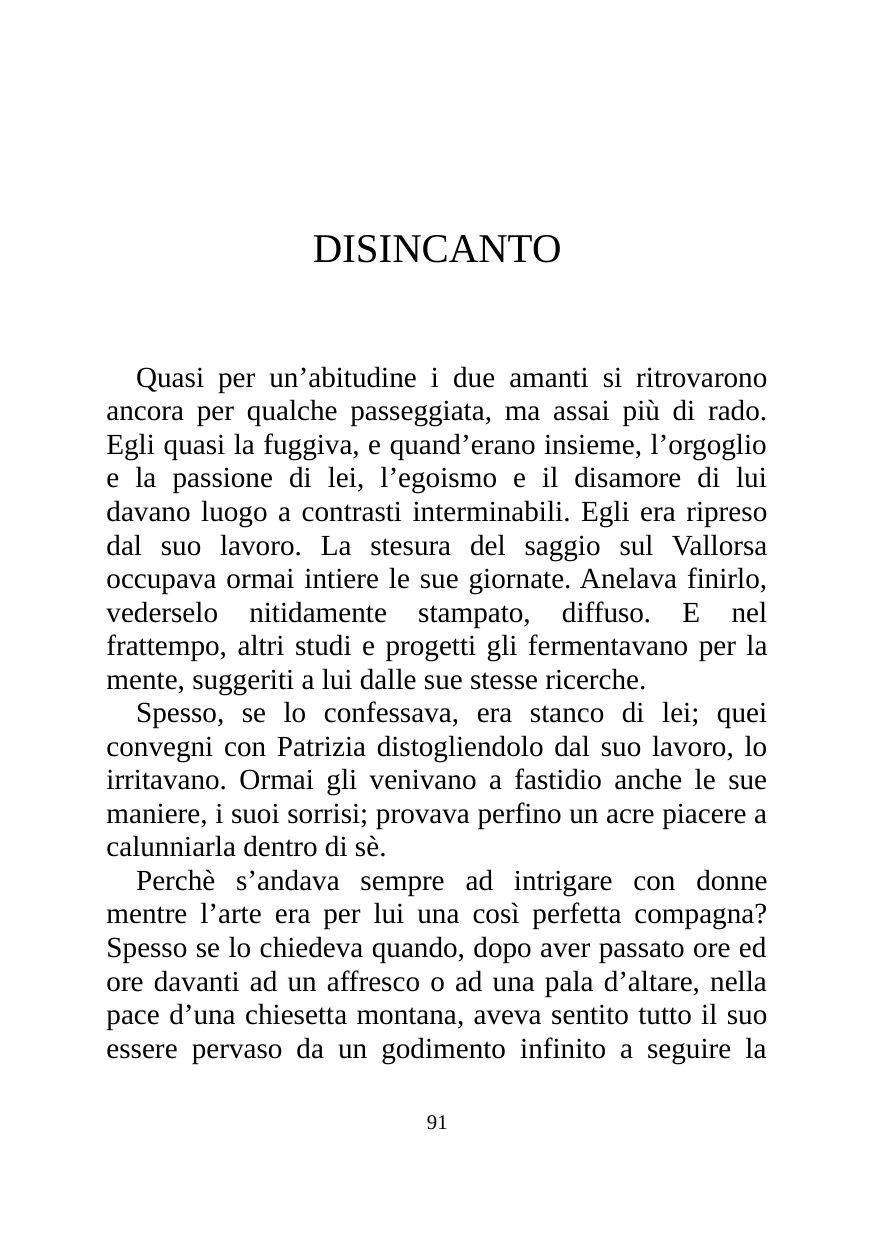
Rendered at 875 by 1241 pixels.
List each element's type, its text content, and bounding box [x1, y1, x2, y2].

text Quasi per un’abitudine i due amanti si ritrovarono ancora per qualche passeggiata, ma assai più di rado. Egli quasi la fuggiva, e quand’erano insieme, l’orgoglio e la passione di lei, l’egoismo e il disamore di lui davano luogo a contrasti interminabili. Egli era ripreso dal suo lavoro. La stesura del saggio sul Vallorsa occupava ormai intiere le sue giornate. Anelava finirlo, vederselo nitidamente stampato, diffuso. E nel frattempo, altri studi e progetti gli fermentavano per la mente, suggeriti a lui dalle sue stesse ricerche. [106, 360, 768, 695]
subtitle DISINCANTO [106, 224, 768, 271]
text Perchè s’andava sempre ad intrigare con donne mentre l’arte era per lui una così perfetta compagna? Spesso se lo chiedeva quando, dopo aver passato ore ed ore davanti ad un affresco o ad una pala d’altare, nella pace d’una chiesetta montana, aveva sentito tutto il suo essere pervaso da un godimento infinito a seguire la [106, 863, 768, 1064]
text Spesso, se lo confessava, era stanco di lei; quei convegni con Patrizia distogliendolo dal suo lavoro, lo irritavano. Ormai gli venivano a fastidio anche le sue maniere, i suoi sorrisi; provava perfino un acre piacere a calunniarla dentro di sè. [106, 695, 768, 863]
